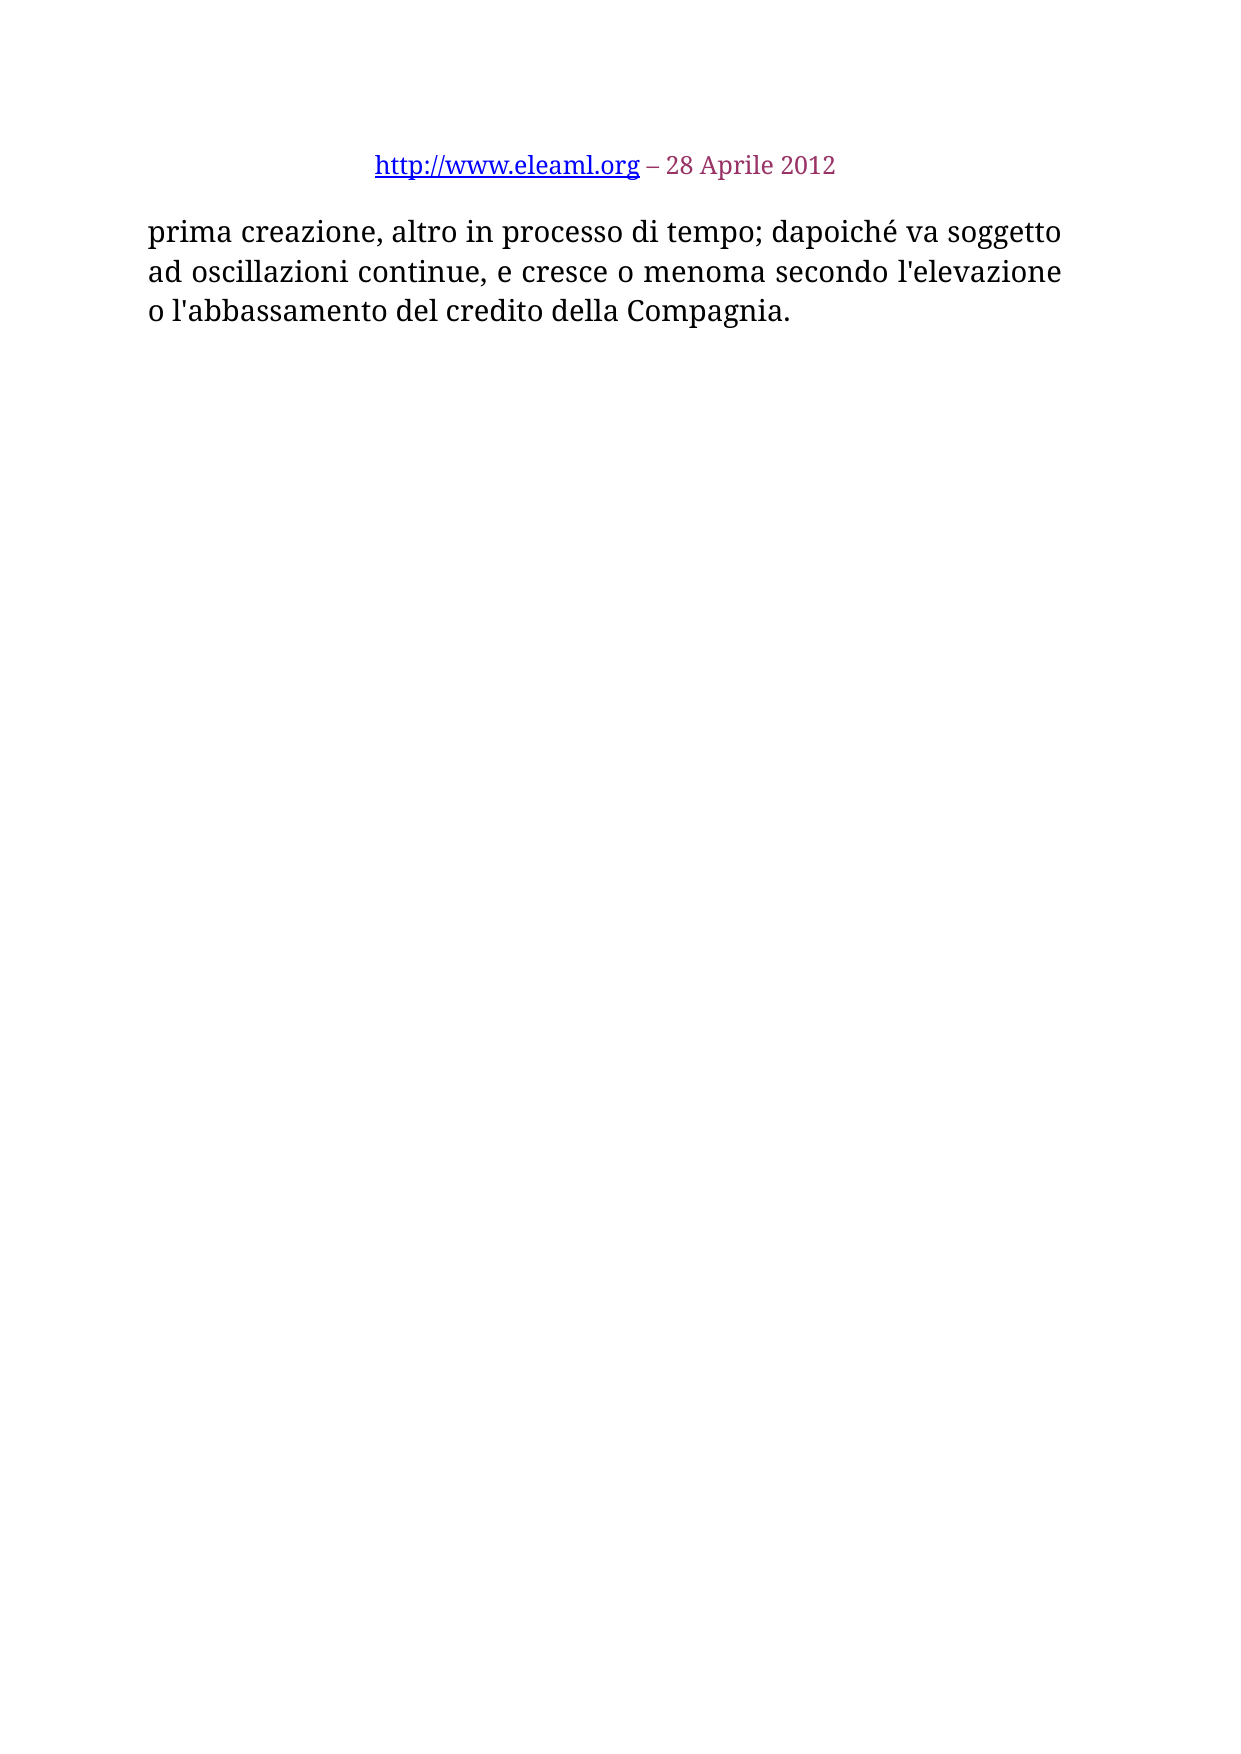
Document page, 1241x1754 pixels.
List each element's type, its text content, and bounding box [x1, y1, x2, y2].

text prima creazione, altro in processo di tempo; dapoiché va soggetto ad oscillazioni continue, e cresce o menoma secondo l'elevazione o l'abbassamento del credito della Compagnia. [148, 211, 1063, 330]
